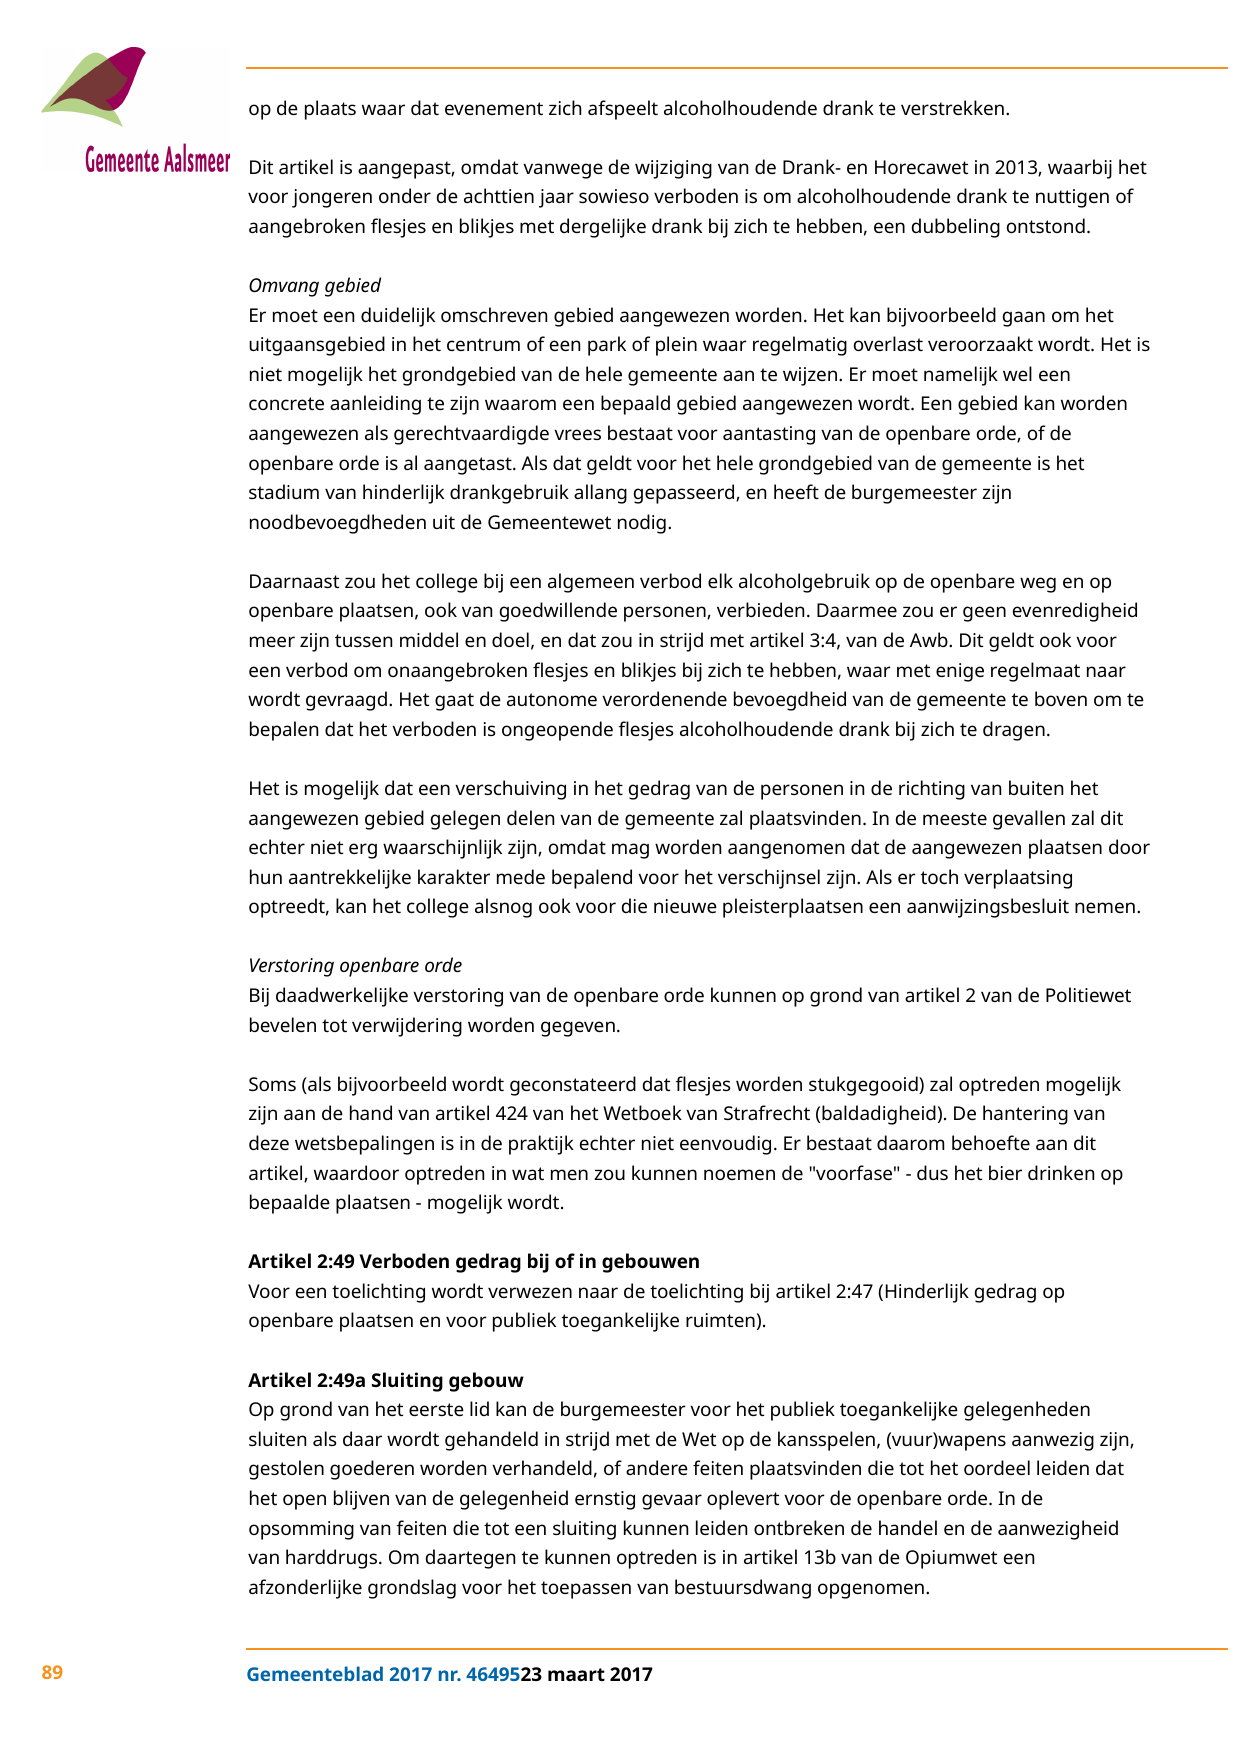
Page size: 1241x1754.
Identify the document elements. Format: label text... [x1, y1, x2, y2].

picture [41, 47, 231, 172]
text Bij daadwerkelijke verstoring van de openbare orde kunnen op grond van artikel 2 van de Politiewet bevelen tot verwijdering worden gegeven. [248, 982, 1152, 1038]
text Op grond van het eerste lid kan de burgemeester voor het publiek toegankelijke gelegenheden sluiten als daar wordt gehandeld in strijd met de Wet op de kansspelen, (vuur)wapens aanwezig zijn, gestolen goederen worden verhandeld, of andere feiten plaatsvinden die tot het oordeel leiden dat het open blijven van de gelegenheid ernstig gevaar oplevert voor de openbare orde. In de opsomming van feiten die tot een sluiting kunnen leiden ontbreken de handel en de aanwezigheid van harddrugs. Om daartegen te kunnen optreden is in artikel 13b van de Opiumwet een afzonderlijke grondslag voor het toepassen van bestuursdwang opgenomen. [248, 1396, 1152, 1600]
text Dit artikel is aangepast, omdat vanwege de wijziging van de Drank- en Horecawet in 2013, waarbij het voor jongeren onder de achttien jaar sowieso verboden is om alcoholhoudende drank te nuttigen of aangebroken flesjes en blikjes met dergelijke drank bij zich te hebben, een dubbeling ontstond. [248, 154, 1152, 239]
text Daarnaast zou het college bij een algemeen verbod elk alcoholgebruik op de openbare weg en op openbare plaatsen, ook van goedwillende personen, verbieden. Daarmee zou er geen evenredigheid meer zijn tussen middel en doel, en dat zou in strijd met artikel 3:4, van de Awb. Dit geldt ook voor een verbod om onaangebroken flesjes en blikjes bij zich te hebben, waar met enige regelmaat naar wordt gevraagd. Het gaat de autonome verordenende bevoegdheid van de gemeente te boven om te bepalen dat het verboden is ongeopende flesjes alcoholhoudende drank bij zich te dragen. [248, 568, 1152, 742]
text Soms (als bijvoorbeeld wordt geconstateerd dat flesjes worden stukgegooid) zal optreden mogelijk zijn aan de hand van artikel 424 van het Wetboek van Strafrecht (baldadigheid). De hantering van deze wetsbepalingen is in de praktijk echter niet eenvoudig. Er bestaat daarom behoefte aan dit artikel, waardoor optreden in wat men zou kunnen noemen de "voorfase" - dus het bier drinken op bepaalde plaatsen - mogelijk wordt. [248, 1071, 1152, 1215]
text Het is mogelijk dat een verschuiving in het gedrag van de personen in de richting van buiten het aangewezen gebied gelegen delen van de gemeente zal plaatsvinden. In de meeste gevallen zal dit echter niet erg waarschijnlijk zijn, omdat mag worden aangenomen dat de aangewezen plaatsen door hun aantrekkelijke karakter mede bepalend voor het verschijnsel zijn. Als er toch verplaatsing optreedt, kan het college alsnog ook voor die nieuwe pleisterplaatsen een aanwijzingsbesluit nemen. [248, 775, 1152, 919]
text Voor een toelichting wordt verwezen naar de toelichting bij artikel 2:47 (Hinderlijk gedrag op openbare plaatsen en voor publiek toegankelijke ruimten). [248, 1278, 1152, 1333]
text Er moet een duidelijk omschreven gebied aangewezen worden. Het kan bijvoorbeeld gaan om het uitgaansgebied in het centrum of een park of plein waar regelmatig overlast veroorzaakt wordt. Het is niet mogelijk het grondgebied van de hele gemeente aan te wijzen. Er moet namelijk wel een concrete aanleiding te zijn waarom een bepaald gebied aangewezen wordt. Een gebied kan worden aangewezen als gerechtvaardigde vrees bestaat voor aantasting van de openbare orde, of de openbare orde is al aangetast. Als dat geldt voor het hele grondgebied van de gemeente is het stadium van hinderlijk drankgebruik allang gepasseerd, en heeft de burgemeester zijn noodbevoegdheden uit de Gemeentewet nodig. [248, 302, 1152, 535]
text op de plaats waar dat evenement zich afspeelt alcoholhoudende drank te verstrekken. [248, 95, 1152, 121]
text Artikel 2:49 Verboden gedrag bij of in gebouwen [248, 1248, 1152, 1274]
text Artikel 2:49a Sluiting gebouw [248, 1367, 1152, 1393]
text Omvang gebied [248, 272, 1152, 298]
text Verstoring openbare orde [248, 953, 1152, 978]
